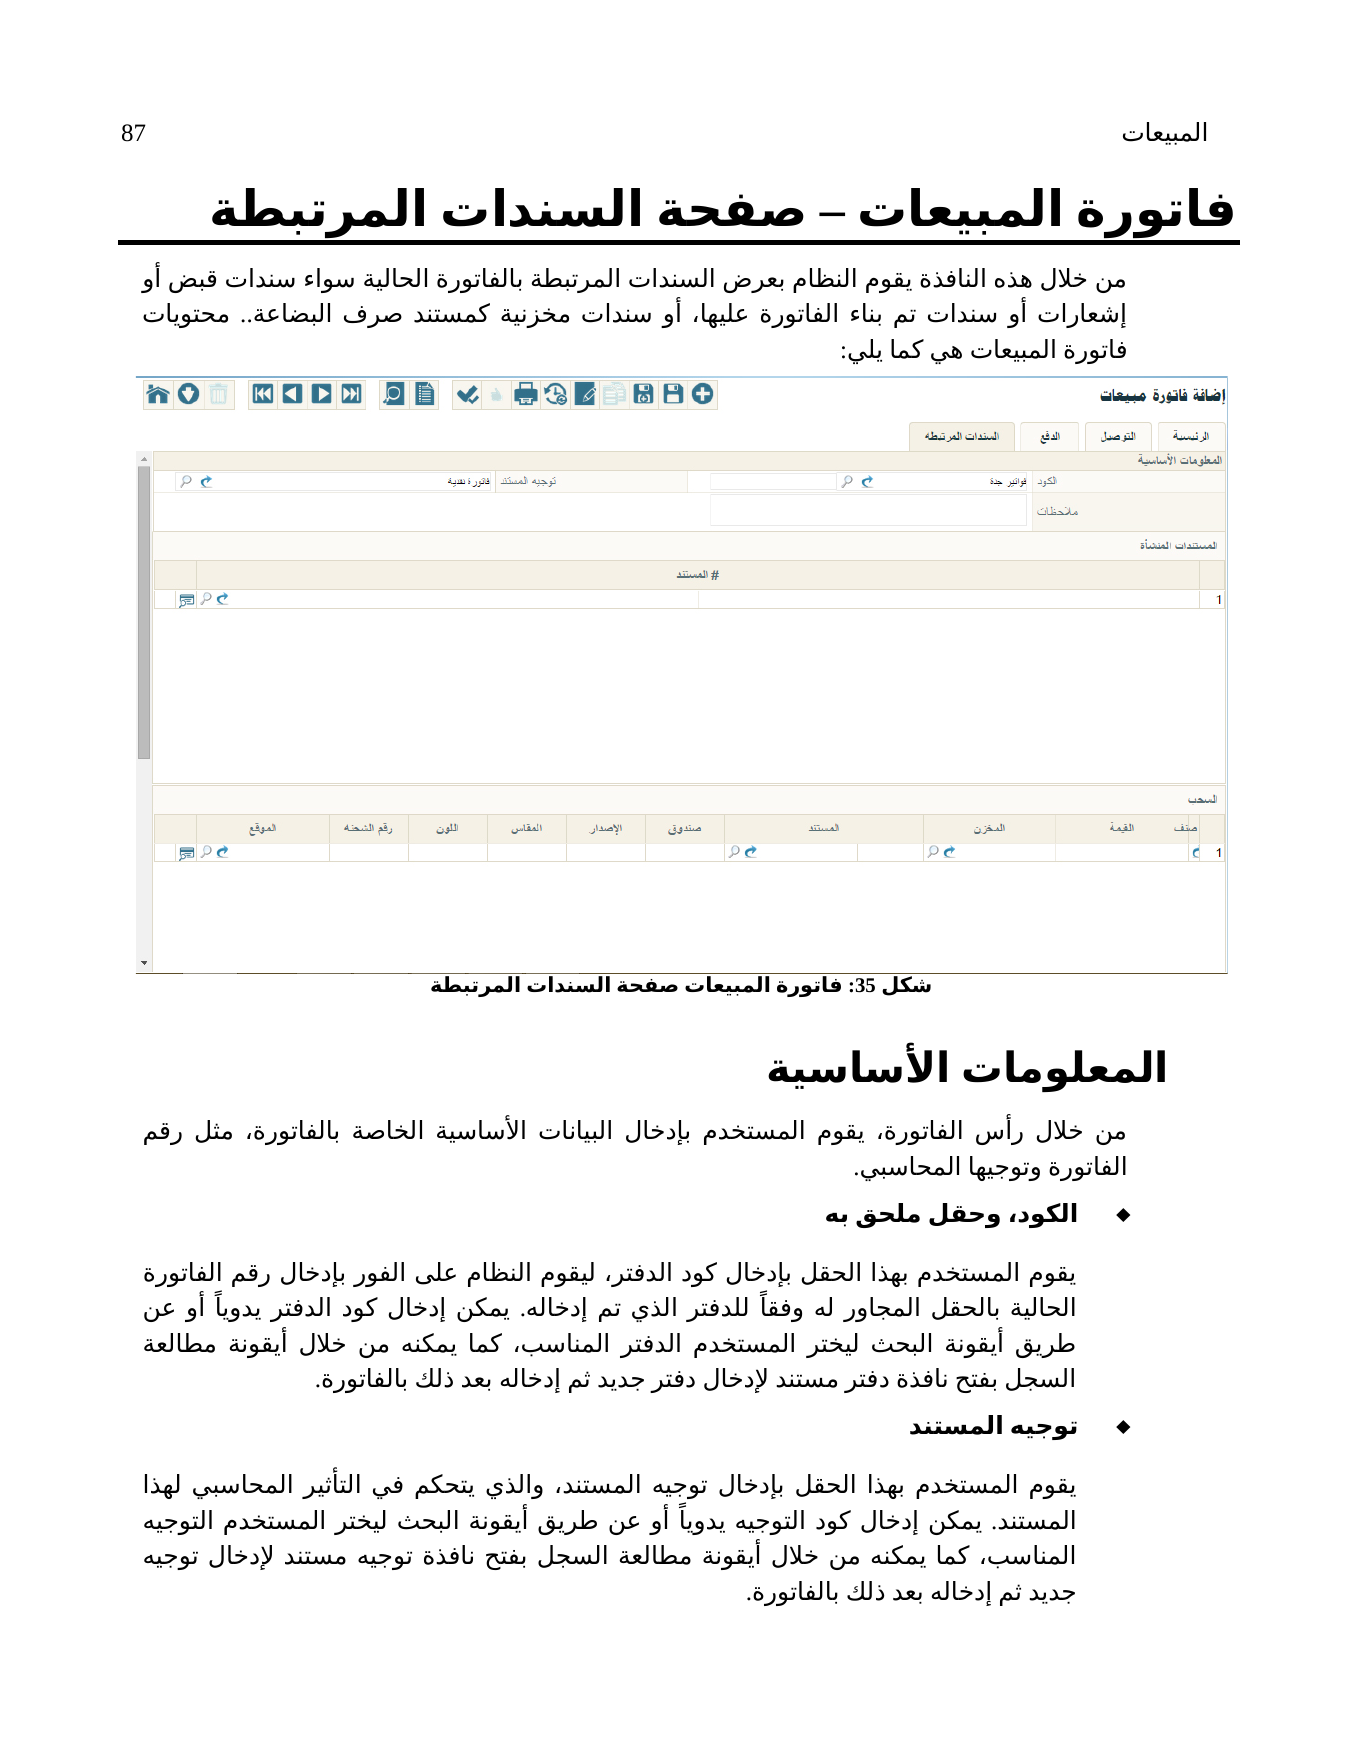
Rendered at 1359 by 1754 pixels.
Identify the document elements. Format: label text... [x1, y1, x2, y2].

list الكود، وحقل ملحق به [177, 1192, 1116, 1228]
picture [135, 376, 1228, 974]
text فاتورة المبيعات – صفحة السندات المرتبطة [118, 177, 1240, 240]
text المعلومات الأساسية [142, 1044, 1169, 1092]
text من خلال هذه النافذة يقوم النظام بعرض السندات المرتبطة بالفاتورة الحالية سواء سندات قبض أو إشعارات أو سندات تم بناء الفاتورة عليها، أو سندات مخزنية كمستند صرف البضاعة.. محتويات فاتورة المبيعات هي كما يلي: [142, 257, 1128, 363]
list توجيه المستند [177, 1405, 1116, 1440]
text شكل 35: فاتورة المبيعات صفحة السندات المرتبطة [131, 974, 1231, 997]
text يقوم المستخدم بهذا الحقل بإدخال توجيه المستند، والذي يتحكم في التأثير المحاسبي لهذا المستند. يمكن إدخال كود التوجيه يدوياً أو عن طريق أيقونة البحث ليختر المستخدم التوجيه المناسب، كما يمكنه من خلال أيقونة مطالعة السجل بفتح نافذة توجيه مستند لإدخال توجيه جديد ثم إدخاله بعد ذلك بالفاتورة. [142, 1464, 1077, 1605]
text يقوم المستخدم بهذا الحقل بإدخال كود الدفتر، ليقوم النظام على الفور بإدخال رقم الفاتورة الحالية بالحقل المجاور له وفقاً للدفتر الذي تم إدخاله. يمكن إدخال كود الدفتر يدوياً أو عن طريق أيقونة البحث ليختر المستخدم الدفتر المناسب، كما يمكنه من خلال أيقونة مطالعة السجل بفتح نافذة دفتر مستند لإدخال دفتر جديد ثم إدخاله بعد ذلك بالفاتورة. [142, 1251, 1077, 1393]
text من خلال رأس الفاتورة، يقوم المستخدم بإدخال البيانات الأساسية الخاصة بالفاتورة، مثل رقم الفاتورة وتوجيها المحاسبي. [142, 1109, 1128, 1180]
